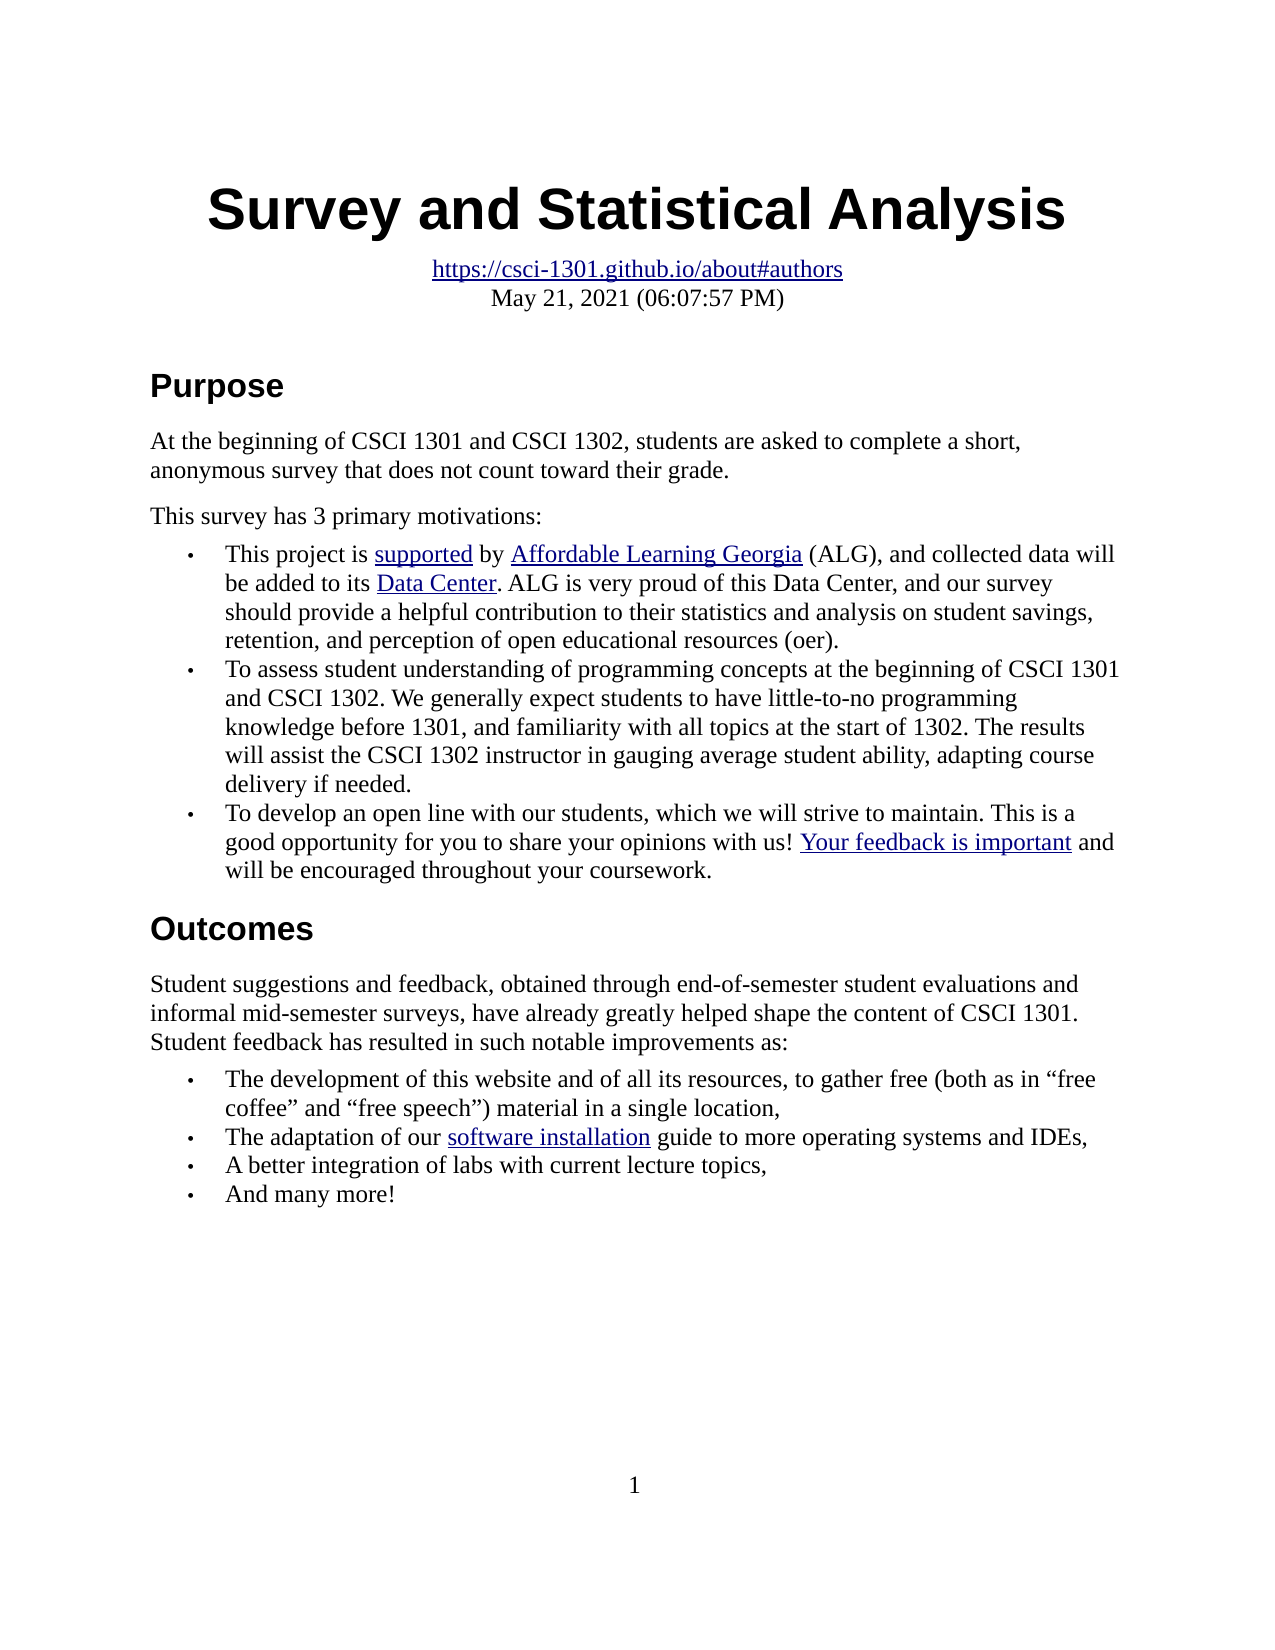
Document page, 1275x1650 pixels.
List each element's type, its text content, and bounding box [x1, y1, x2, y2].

title Survey and Statistical Analysis [150, 175, 1125, 242]
text May 21, 2021 (06:07:57 PM) [150, 283, 1125, 312]
subtitle Purpose [150, 366, 1125, 404]
text This survey has 3 primary motivations: [150, 501, 1125, 530]
text https://csci-1301.github.io/about#authors [150, 254, 1125, 283]
list A better integration of labs with current lecture topics, [187, 1151, 1125, 1179]
subtitle Outcomes [150, 909, 1125, 948]
list And many more! [187, 1179, 1125, 1208]
text At the beginning of CSCI 1301 and CSCI 1302, students are asked to complete a short, anonymous survey that does not count toward their grade. [150, 426, 1125, 483]
list To assess student understanding of programming concepts at the beginning of CSCI 1301 and CSCI 1302. We generally expect students to have little-to-no programming knowledge before 1301, and familiarity with all topics at the start of 1302. The results will assist the CSCI 1302 instructor in gauging average student ability, adapting course delivery if needed. [187, 654, 1125, 798]
list The adaptation of our software installation guide to more operating systems and IDEs, [187, 1122, 1125, 1151]
list To develop an open line with our students, which we will strive to maintain. This is a good opportunity for you to share your opinions with us! Your feedback is important and will be encouraged throughout your coursework. [187, 798, 1125, 884]
list The development of this website and of all its resources, to gather free (both as in “free coffee” and “free speech”) material in a single location, [187, 1064, 1125, 1122]
text Student suggestions and feedback, obtained through end-of-semester student evaluations and informal mid-semester surveys, have already greatly helped shape the content of CSCI 1301. Student feedback has resulted in such notable improvements as: [150, 969, 1125, 1055]
list This project is supported by Affordable Learning Georgia (ALG), and collected data will be added to its Data Center. ALG is very proud of this Data Center, and our survey should provide a helpful contribution to their statistics and analysis on student savings, retention, and perception of open educational resources (oer). [187, 539, 1125, 654]
